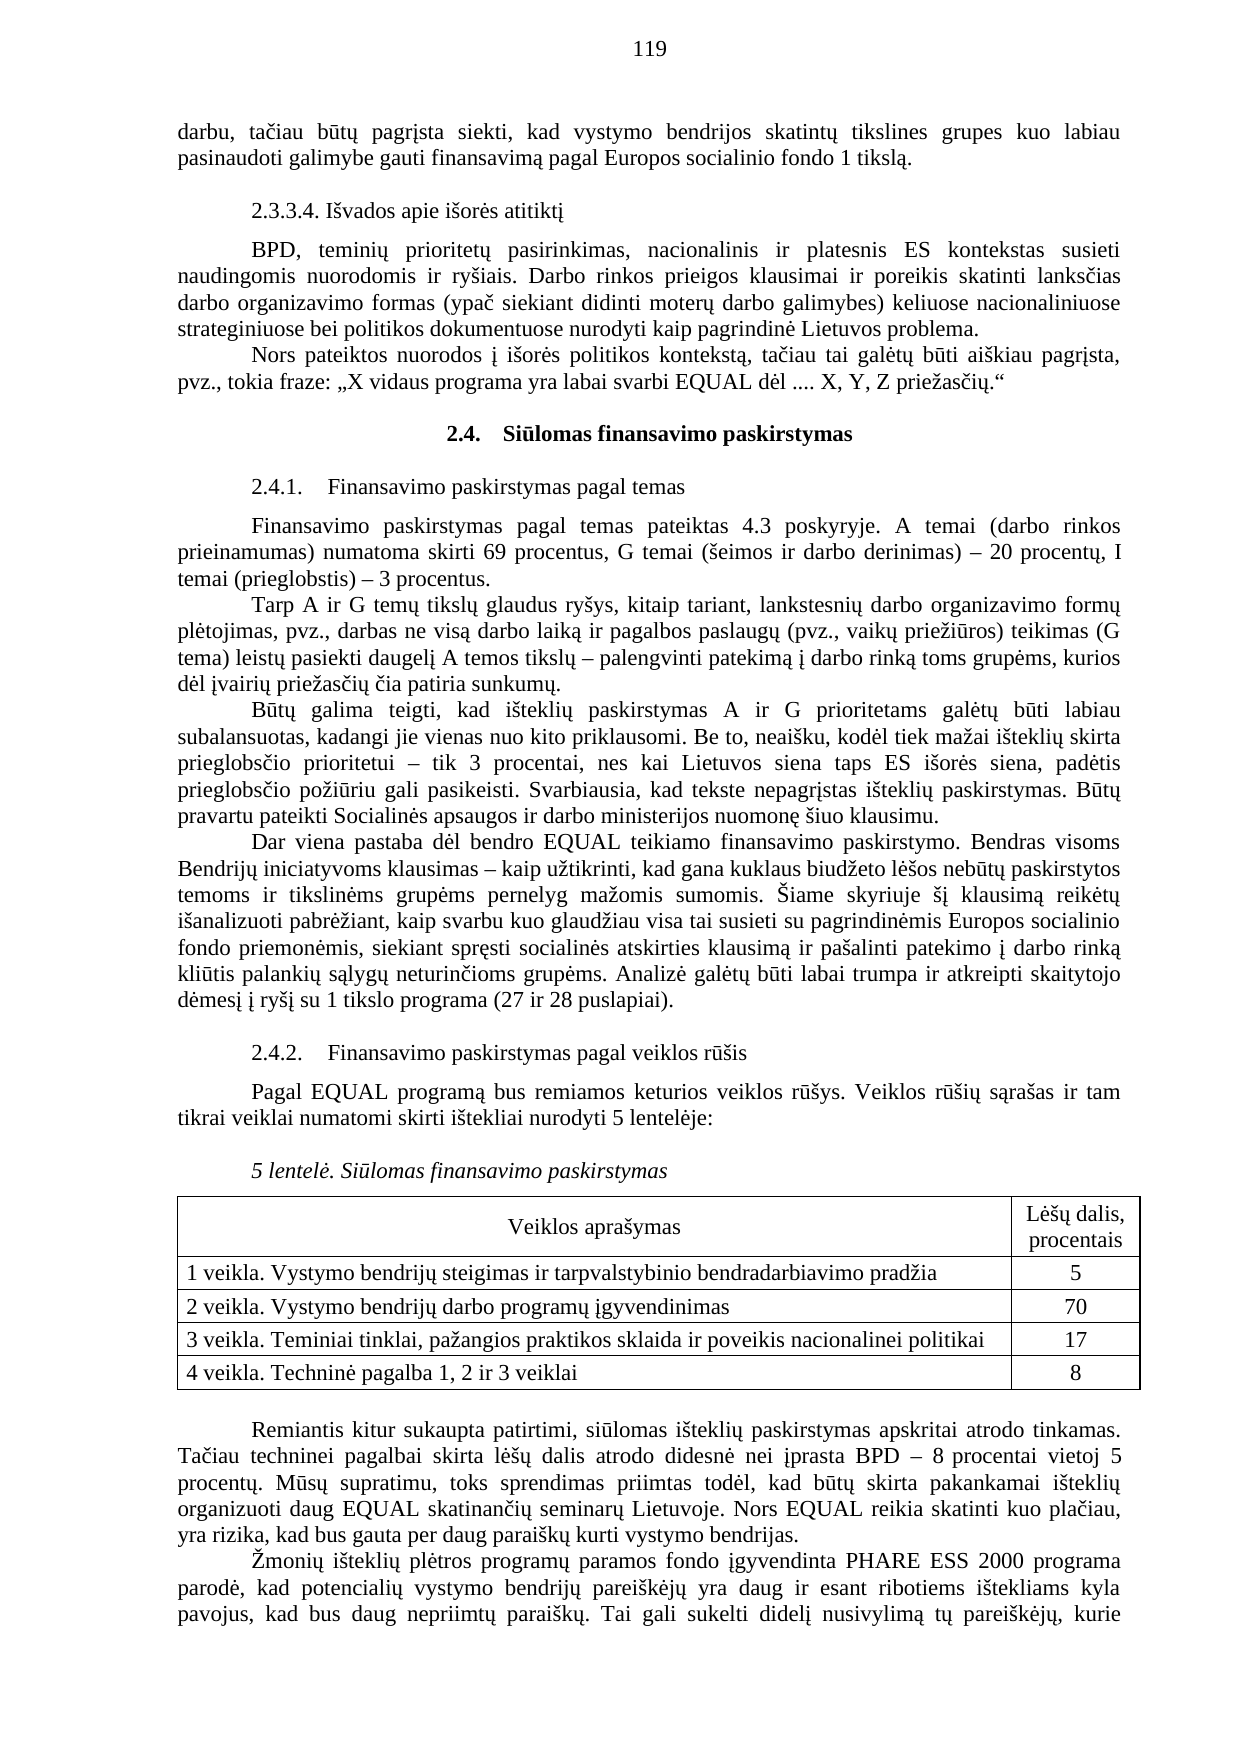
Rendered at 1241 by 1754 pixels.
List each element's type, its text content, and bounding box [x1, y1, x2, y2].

table_cell 17 [1012, 1323, 1139, 1355]
text Pagal EQUAL programą bus remiamos keturios veiklos rūšys. Veiklos rūšių sąrašas ir tam tikrai veiklai numatomi skirti ištekliai nurodyti 5 lentelėje: [177, 1078, 1122, 1131]
table_cell 2 veikla. Vystymo bendrijų darbo programų įgyvendinimas [178, 1290, 1011, 1322]
table_cell 4 veikla. Techninė pagalba 1, 2 ir 3 veiklai [178, 1356, 1011, 1388]
text darbu, tačiau būtų pagrįsta siekti, kad vystymo bendrijos skatintų tikslines grupes kuo labiau pasinaudoti galimybe gauti finansavimą pagal Europos socialinio fondo 1 tikslą. [177, 118, 1122, 171]
table_cell 1 veikla. Vystymo bendrijų steigimas ir tarpvalstybinio bendradarbiavimo pradžia [178, 1257, 1011, 1289]
text 2.4.1. Finansavimo paskirstymas pagal temas [177, 473, 1122, 499]
text Būtų galima teigti, kad išteklių paskirstymas A ir G prioritetams galėtų būti labiau subalansuotas, kadangi jie vienas nuo kito priklausomi. Be to, neaišku, kodėl tiek mažai išteklių skirta prieglobsčio prioritetui – tik 3 procentai, nes kai Lietuvos siena taps ES išorės siena, padėtis prieglobsčio požiūriu gali pasikeisti. Svarbiausia, kad tekste nepagrįstas išteklių paskirstymas. Būtų pravartu pateikti Socialinės apsaugos ir darbo ministerijos nuomonę šiuo klausimu. [177, 697, 1122, 828]
text 2.3.3.4. Išvados apie išorės atitiktį [177, 197, 1122, 223]
text 2.4.2. Finansavimo paskirstymas pagal veiklos rūšis [177, 1039, 1122, 1066]
text 2.4. Siūlomas finansavimo paskirstymas [177, 421, 1122, 447]
text BPD, teminių prioritetų pasirinkimas, nacionalinis ir platesnis ES kontekstas susieti naudingomis nuorodomis ir ryšiais. Darbo rinkos prieigos klausimai ir poreikis skatinti lanksčias darbo organizavimo formas (ypač siekiant didinti moterų darbo galimybes) keliuose nacionaliniuose strateginiuose bei politikos dokumentuose nurodyti kaip pagrindinė Lietuvos problema. [177, 236, 1122, 341]
table_cell 5 [1012, 1257, 1139, 1289]
table_cell 8 [1012, 1356, 1139, 1388]
table_cell 3 veikla. Teminiai tinklai, pažangios praktikos sklaida ir poveikis nacionalinei politikai [178, 1323, 1011, 1355]
text Finansavimo paskirstymas pagal temas pateiktas 4.3 poskyryje. A temai (darbo rinkos prieinamumas) numatoma skirti 69 procentus, G temai (šeimos ir darbo derinimas) – 20 procentų, I temai (prieglobstis) – 3 procentus. [177, 512, 1122, 591]
table_header Veiklos aprašymas [178, 1197, 1011, 1256]
text Tarp A ir G temų tikslų glaudus ryšys, kitaip tariant, lankstesnių darbo organizavimo formų plėtojimas, pvz., darbas ne visą darbo laiką ir pagalbos paslaugų (pvz., vaikų priežiūros) teikimas (G tema) leistų pasiekti daugelį A temos tikslų – palengvinti patekimą į darbo rinką toms grupėms, kurios dėl įvairių priežasčių čia patiria sunkumų. [177, 591, 1122, 697]
table_header Lėšų dalis, procentais [1012, 1197, 1139, 1256]
text Žmonių išteklių plėtros programų paramos fondo įgyvendinta PHARE ESS 2000 programa parodė, kad potencialių vystymo bendrijų pareiškėjų yra daug ir esant ribotiems ištekliams kyla pavojus, kad bus daug nepriimtų paraiškų. Tai gali sukelti didelį nusivylimą tų pareiškėjų, kurie [177, 1548, 1122, 1627]
text Dar viena pastaba dėl bendro EQUAL teikiamo finansavimo paskirstymo. Bendras visoms Bendrijų iniciatyvoms klausimas – kaip užtikrinti, kad gana kuklaus biudžeto lėšos nebūtų paskirstytos temoms ir tikslinėms grupėms pernelyg mažomis sumomis. Šiame skyriuje šį klausimą reikėtų išanalizuoti pabrėžiant, kaip svarbu kuo glaudžiau visa tai susieti su pagrindinėmis Europos socialinio fondo priemonėmis, siekiant spręsti socialinės atskirties klausimą ir pašalinti patekimo į darbo rinką kliūtis palankių sąlygų neturinčioms grupėms. Analizė galėtų būti labai trumpa ir atkreipti skaitytojo dėmesį į ryšį su 1 tikslo programa (27 ir 28 puslapiai). [177, 828, 1122, 1013]
text Remiantis kitur sukaupta patirtimi, siūlomas išteklių paskirstymas apskritai atrodo tinkamas. Tačiau techninei pagalbai skirta lėšų dalis atrodo didesnė nei įprasta BPD – 8 procentai vietoj 5 procentų. Mūsų supratimu, toks sprendimas priimtas todėl, kad būtų skirta pakankamai išteklių organizuoti daug EQUAL skatinančių seminarų Lietuvoje. Nors EQUAL reikia skatinti kuo plačiau, yra rizika, kad bus gauta per daug paraiškų kurti vystymo bendrijas. [177, 1416, 1122, 1548]
table_cell 70 [1012, 1290, 1139, 1322]
text Nors pateiktos nuorodos į išorės politikos kontekstą, tačiau tai galėtų būti aiškiau pagrįsta, pvz., tokia fraze: „X vidaus programa yra labai svarbi EQUAL dėl .... X, Y, Z priežasčių.“ [177, 341, 1122, 394]
subtitle 5 lentelė. Siūlomas finansavimo paskirstymas [177, 1157, 1122, 1183]
